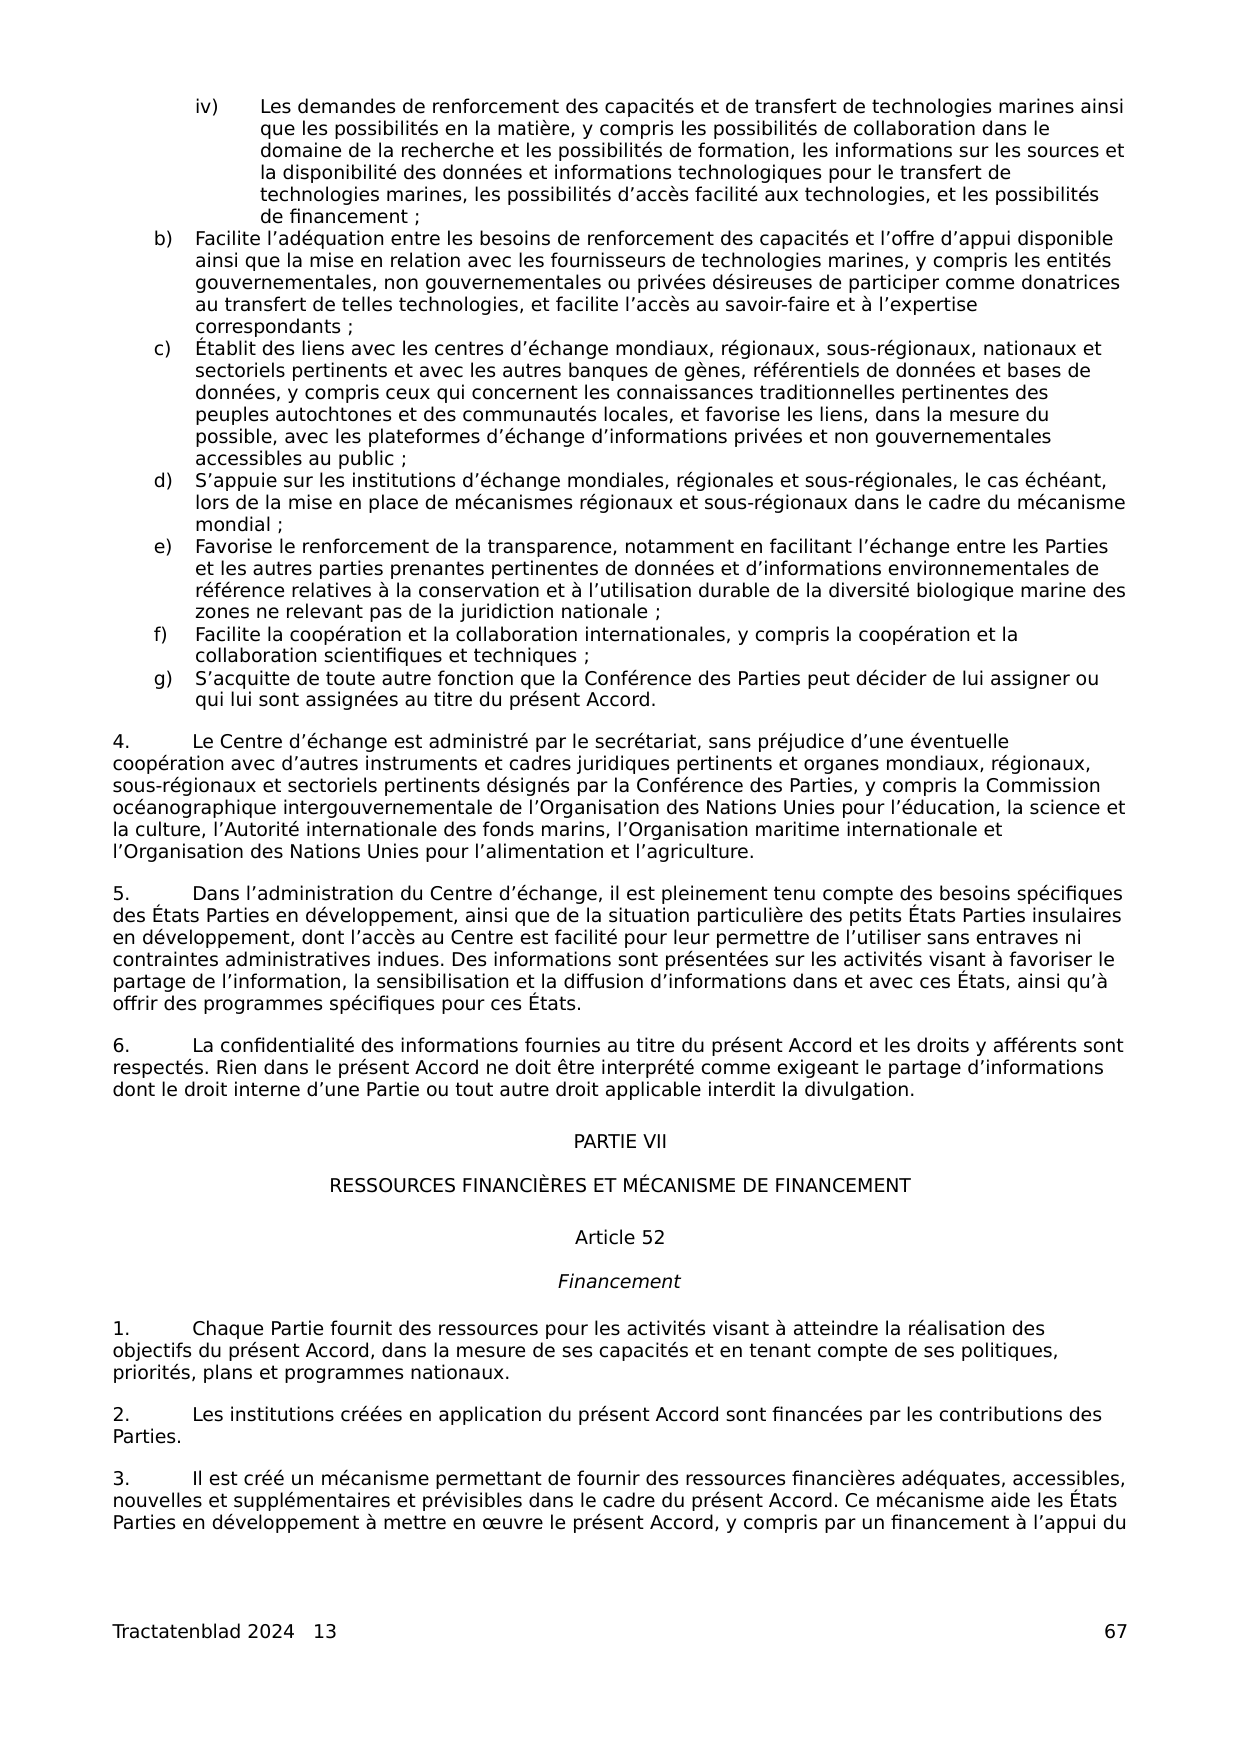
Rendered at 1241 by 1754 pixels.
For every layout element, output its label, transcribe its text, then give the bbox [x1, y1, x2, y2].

text f) Facilite la coopération et la collaboration internationales, y compris la coopération et la collaboration scientifiques et techniques ; [153, 623, 1128, 667]
text iv) Les demandes de renforcement des capacités et de transfert de technologies marines ainsi que les possibilités en la matière, y compris les possibilités de collaboration dans le domaine de la recherche et les possibilités de formation, les informations sur les sources et la disponibilité des données et informations technologiques pour le transfert de technologies marines, les possibilités d’accès facilité aux technologies, et les possibilités de financement ; [195, 96, 1128, 228]
text 5. Dans l’administration du Centre d’échange, il est pleinement tenu compte des besoins spécifiques des États Parties en développement, ainsi que de la situation particulière des petits États Parties insulaires en développement, dont l’accès au Centre est facilité pour leur permettre de l’utiliser sans entraves ni contraintes administratives indues. Des informations sont présentées sur les activités visant à favoriser le partage de l’information, la sensibilisation et la diffusion d’informations dans et avec ces États, ainsi qu’à offrir des programmes spécifiques pour ces États. [112, 883, 1128, 1015]
text e) Favorise le renforcement de la transparence, notamment en facilitant l’échange entre les Parties et les autres parties prenantes pertinentes de données et d’informations environnementales de référence relatives à la conservation et à l’utilisation durable de la diversité biologique marine des zones ne relevant pas de la juridiction nationale ; [153, 536, 1128, 623]
text g) S’acquitte de toute autre fonction que la Conférence des Parties peut décider de lui assigner ou qui lui sont assignées au titre du présent Accord. [153, 667, 1128, 711]
text 1. Chaque Partie fournit des ressources pour les activités visant à atteindre la réalisation des objectifs du présent Accord, dans la mesure de ses capacités et en tenant compte de ses politiques, priorités, plans et programmes nationaux. [112, 1318, 1128, 1384]
text d) S’appuie sur les institutions d’échange mondiales, régionales et sous-régionales, le cas échéant, lors de la mise en place de mécanismes régionaux et sous-régionaux dans le cadre du mécanisme mondial ; [153, 469, 1128, 536]
text b) Facilite l’adéquation entre les besoins de renforcement des capacités et l’offre d’appui disponible ainsi que la mise en relation avec les fournisseurs de technologies marines, y compris les entités gouvernementales, non gouvernementales ou privées désireuses de participer comme donatrices au transfert de telles technologies, et facilite l’accès au savoir-faire et à l’expertise correspondants ; [153, 228, 1128, 338]
text 4. Le Centre d’échange est administré par le secrétariat, sans préjudice d’une éventuelle coopération avec d’autres instruments et cadres juridiques pertinents et organes mondiaux, régionaux, sous-régionaux et sectoriels pertinents désignés par la Conférence des Parties, y compris la Commission océanographique intergouvernementale de l’Organisation des Nations Unies pour l’éducation, la science et la culture, l’Autorité internationale des fonds marins, l’Organisation maritime internationale et l’Organisation des Nations Unies pour l’alimentation et l’agriculture. [112, 731, 1128, 863]
text 2. Les institutions créées en application du présent Accord sont financées par les contributions des Parties. [112, 1404, 1128, 1448]
text 3. Il est créé un mécanisme permettant de fournir des ressources financières adéquates, accessibles, nouvelles et supplémentaires et prévisibles dans le cadre du présent Accord. Ce mécanisme aide les États Parties en développement à mettre en œuvre le présent Accord, y compris par un financement à l’appui du [112, 1468, 1128, 1534]
text c) Établit des liens avec les centres d’échange mondiaux, régionaux, sous-régionaux, nationaux et sectoriels pertinents et avec les autres banques de gènes, référentiels de données et bases de données, y compris ceux qui concernent les connaissances traditionnelles pertinentes des peuples autochtones et des communautés locales, et favorise les liens, dans la mesure du possible, avec les plateformes d’échange d’informations privées et non gouvernementales accessibles au public ; [153, 338, 1128, 469]
subtitle PARTIE VII RESSOURCES FINANCIÈRES ET MÉCANISME DE FINANCEMENT [112, 1131, 1128, 1197]
text 6. La confidentialité des informations fournies au titre du présent Accord et les droits y afférents sont respectés. Rien dans le présent Accord ne doit être interprété comme exigeant le partage d’informations dont le droit interne d’une Partie ou tout autre droit applicable interdit la divulgation. [112, 1035, 1128, 1101]
subtitle Article 52 Financement [112, 1227, 1128, 1293]
